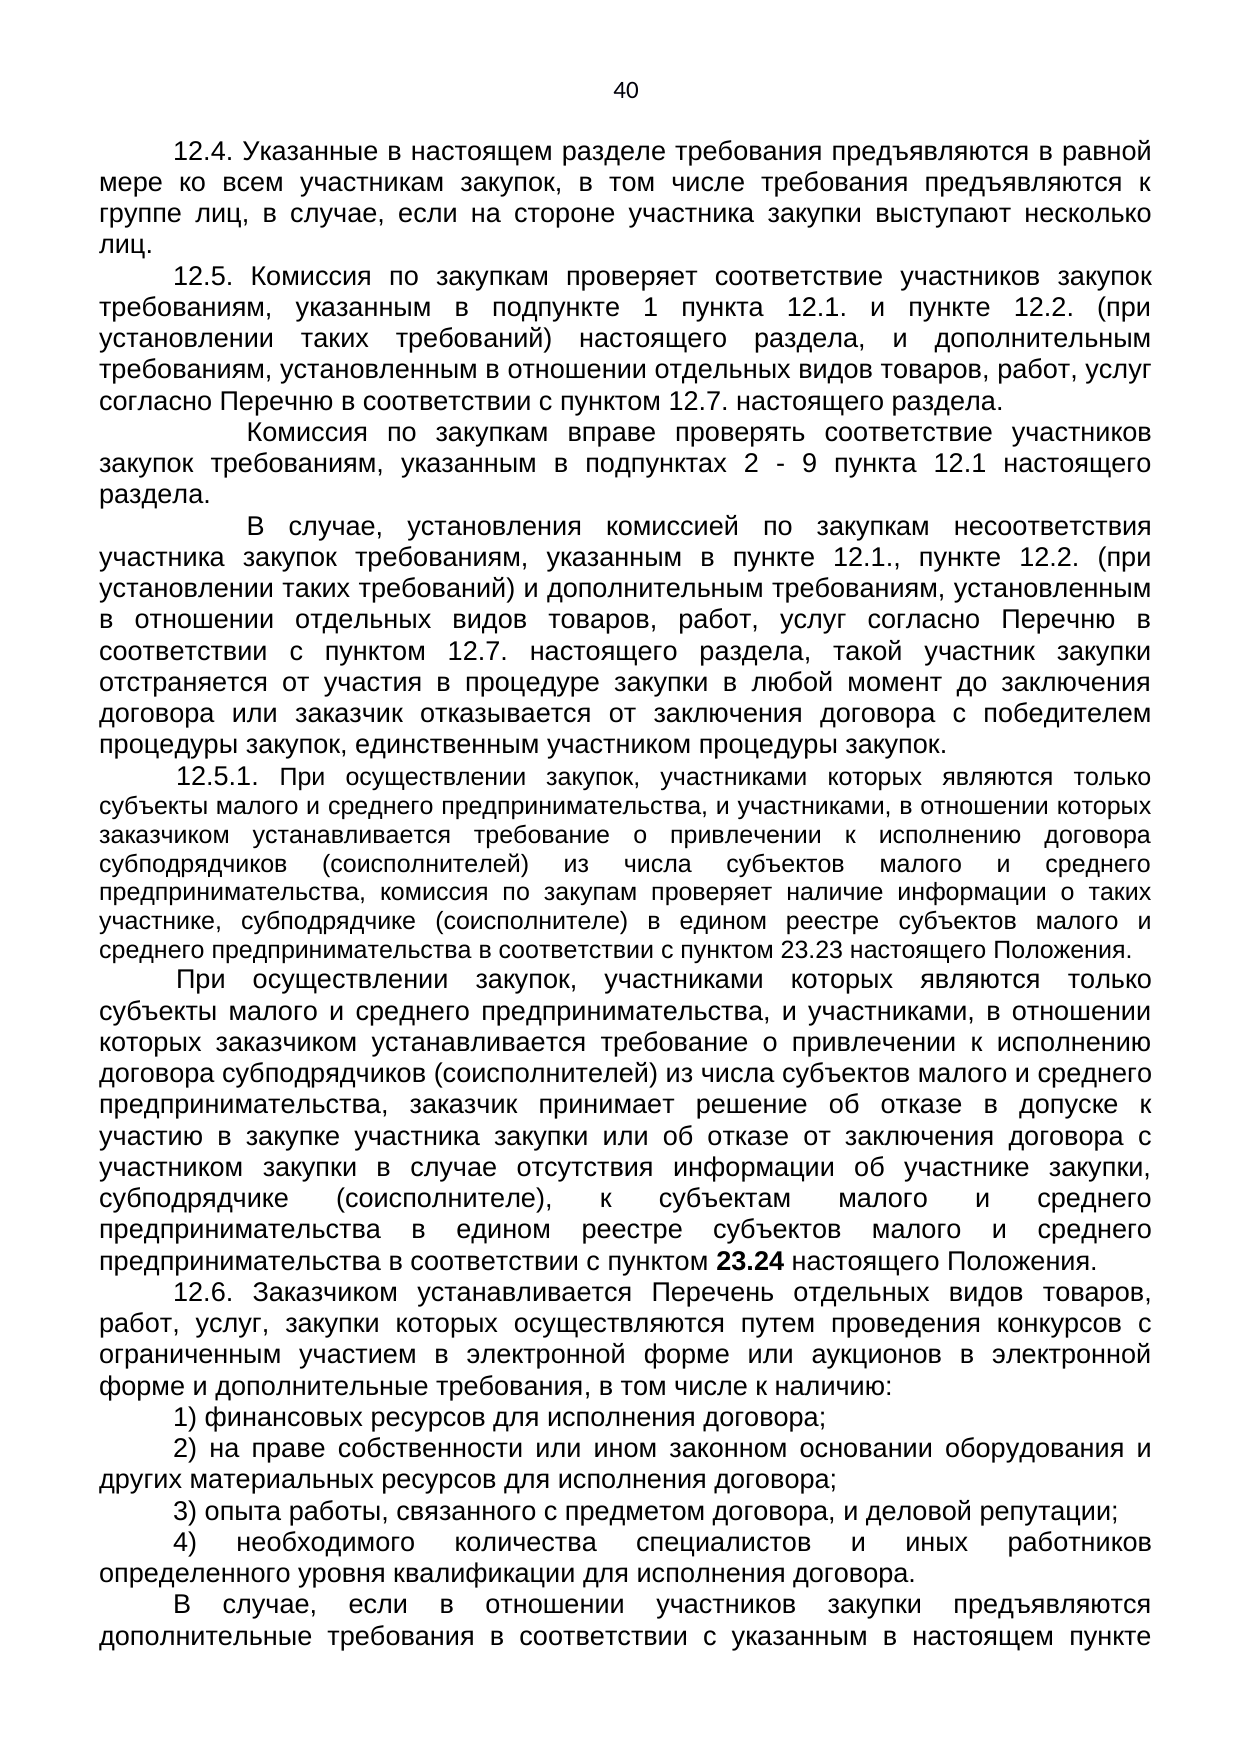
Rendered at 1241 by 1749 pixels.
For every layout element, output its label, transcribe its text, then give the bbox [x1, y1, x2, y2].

text 12.6. Заказчиком устанавливается Перечень отдельных видов товаров, работ, услуг, закупки которых осуществляются путем проведения конкурсов с ограниченным участием в электронной форме или аукционов в электронной форме и дополнительные требования, в том числе к наличию: [99, 1276, 1152, 1401]
text При осуществлении закупок, участниками которых являются только субъекты малого и среднего предпринимательства, и участниками, в отношении которых заказчиком устанавливается требование о привлечении к исполнению договора субподрядчиков (соисполнителей) из числа субъектов малого и среднего предпринимательства, заказчик принимает решение об отказе в допуске к участию в закупке участника закупки или об отказе от заключения договора с участником закупки в случае отсутствия информации об участнике закупки, субподрядчике (соисполнителе), к субъектам малого и среднего предпринимательства в едином реестре субъектов малого и среднего предпринимательства в соответствии с пунктом 23.24 настоящего Положения. [99, 963, 1152, 1276]
text 12.5. Комиссия по закупкам проверяет соответствие участников закупок требованиям, указанным в подпункте 1 пункта 12.1. и пункте 12.2. (при установлении таких требований) настоящего раздела, и дополнительным требованиям, установленным в отношении отдельных видов товаров, работ, услуг согласно Перечню в соответствии с пунктом 12.7. настоящего раздела. [99, 260, 1152, 416]
text 12.5.1. При осуществлении закупок, участниками которых являются только субъекты малого и среднего предпринимательства, и участниками, в отношении которых заказчиком устанавливается требование о привлечении к исполнению договора субподрядчиков (соисполнителей) из числа субъектов малого и среднего предпринимательства, комиссия по закупам проверяет наличие информации о таких участнике, субподрядчике (соисполнителе) в едином реестре субъектов малого и среднего предпринимательства в соответствии с пунктом 23.23 настоящего Положения. [99, 760, 1152, 963]
text 1) финансовых ресурсов для исполнения договора; [99, 1401, 1152, 1432]
text 2) на праве собственности или ином законном основании оборудования и других материальных ресурсов для исполнения договора; [99, 1432, 1152, 1495]
text 12.4. Указанные в настоящем разделе требования предъявляются в равной мере ко всем участникам закупок, в том числе требования предъявляются к группе лиц, в случае, если на стороне участника закупки выступают несколько лиц. [99, 135, 1152, 260]
text 3) опыта работы, связанного с предметом договора, и деловой репутации; [99, 1495, 1152, 1526]
text Комиссия по закупкам вправе проверять соответствие участников закупок требованиям, указанным в подпунктах 2 - 9 пункта 12.1 настоящего раздела. [99, 416, 1152, 510]
text В случае, если в отношении участников закупки предъявляются дополнительные требования в соответствии с указанным в настоящем пункте [99, 1588, 1152, 1651]
text В случае, установления комиссией по закупкам несоответствия участника закупок требованиям, указанным в пункте 12.1., пункте 12.2. (при установлении таких требований) и дополнительным требованиям, установленным в отношении отдельных видов товаров, работ, услуг согласно Перечню в соответствии с пунктом 12.7. настоящего раздела, такой участник закупки отстраняется от участия в процедуре закупки в любой момент до заключения договора или заказчик отказывается от заключения договора с победителем процедуры закупок, единственным участником процедуры закупок. [99, 510, 1152, 760]
text 4) необходимого количества специалистов и иных работников определенного уровня квалификации для исполнения договора. [99, 1526, 1152, 1588]
